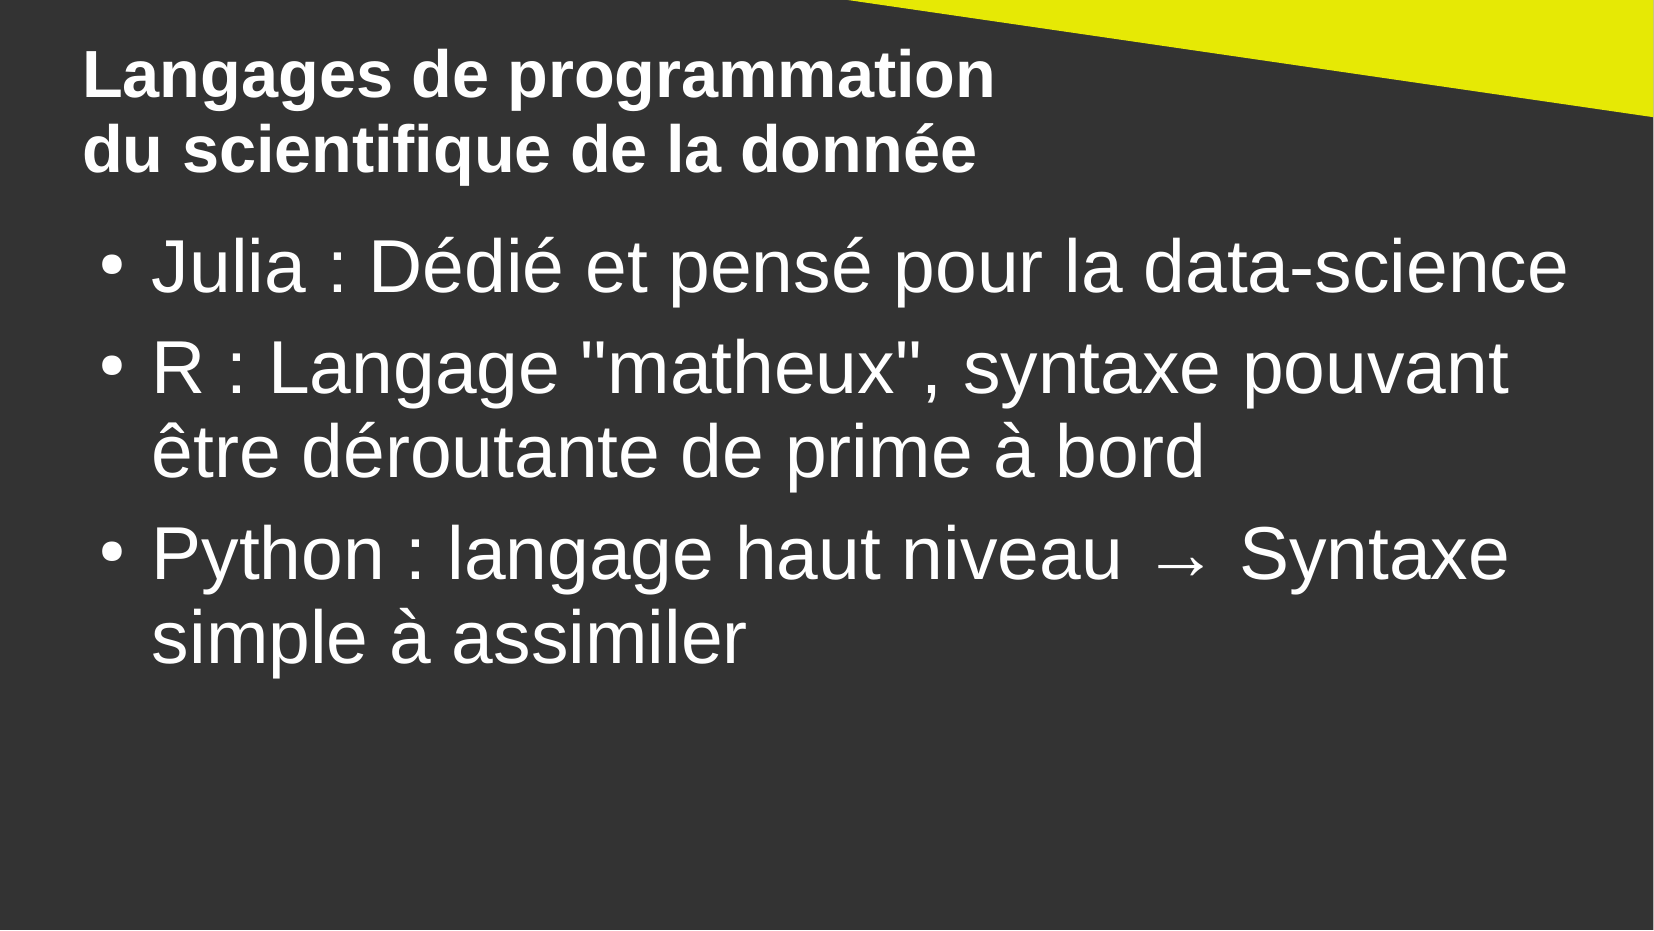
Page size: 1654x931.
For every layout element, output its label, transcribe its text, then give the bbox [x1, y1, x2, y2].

title Langages de programmation du scientifique de la donnée [82, 37, 1571, 187]
list Julia : Dédié et pensé pour la data-science R : Langage "matheux", syntaxe pouvant être déroutante de prime à bord Python : langage haut niveau → Syntaxe simple à assimiler [80, 224, 1620, 703]
text_box [847, 0, 1654, 118]
